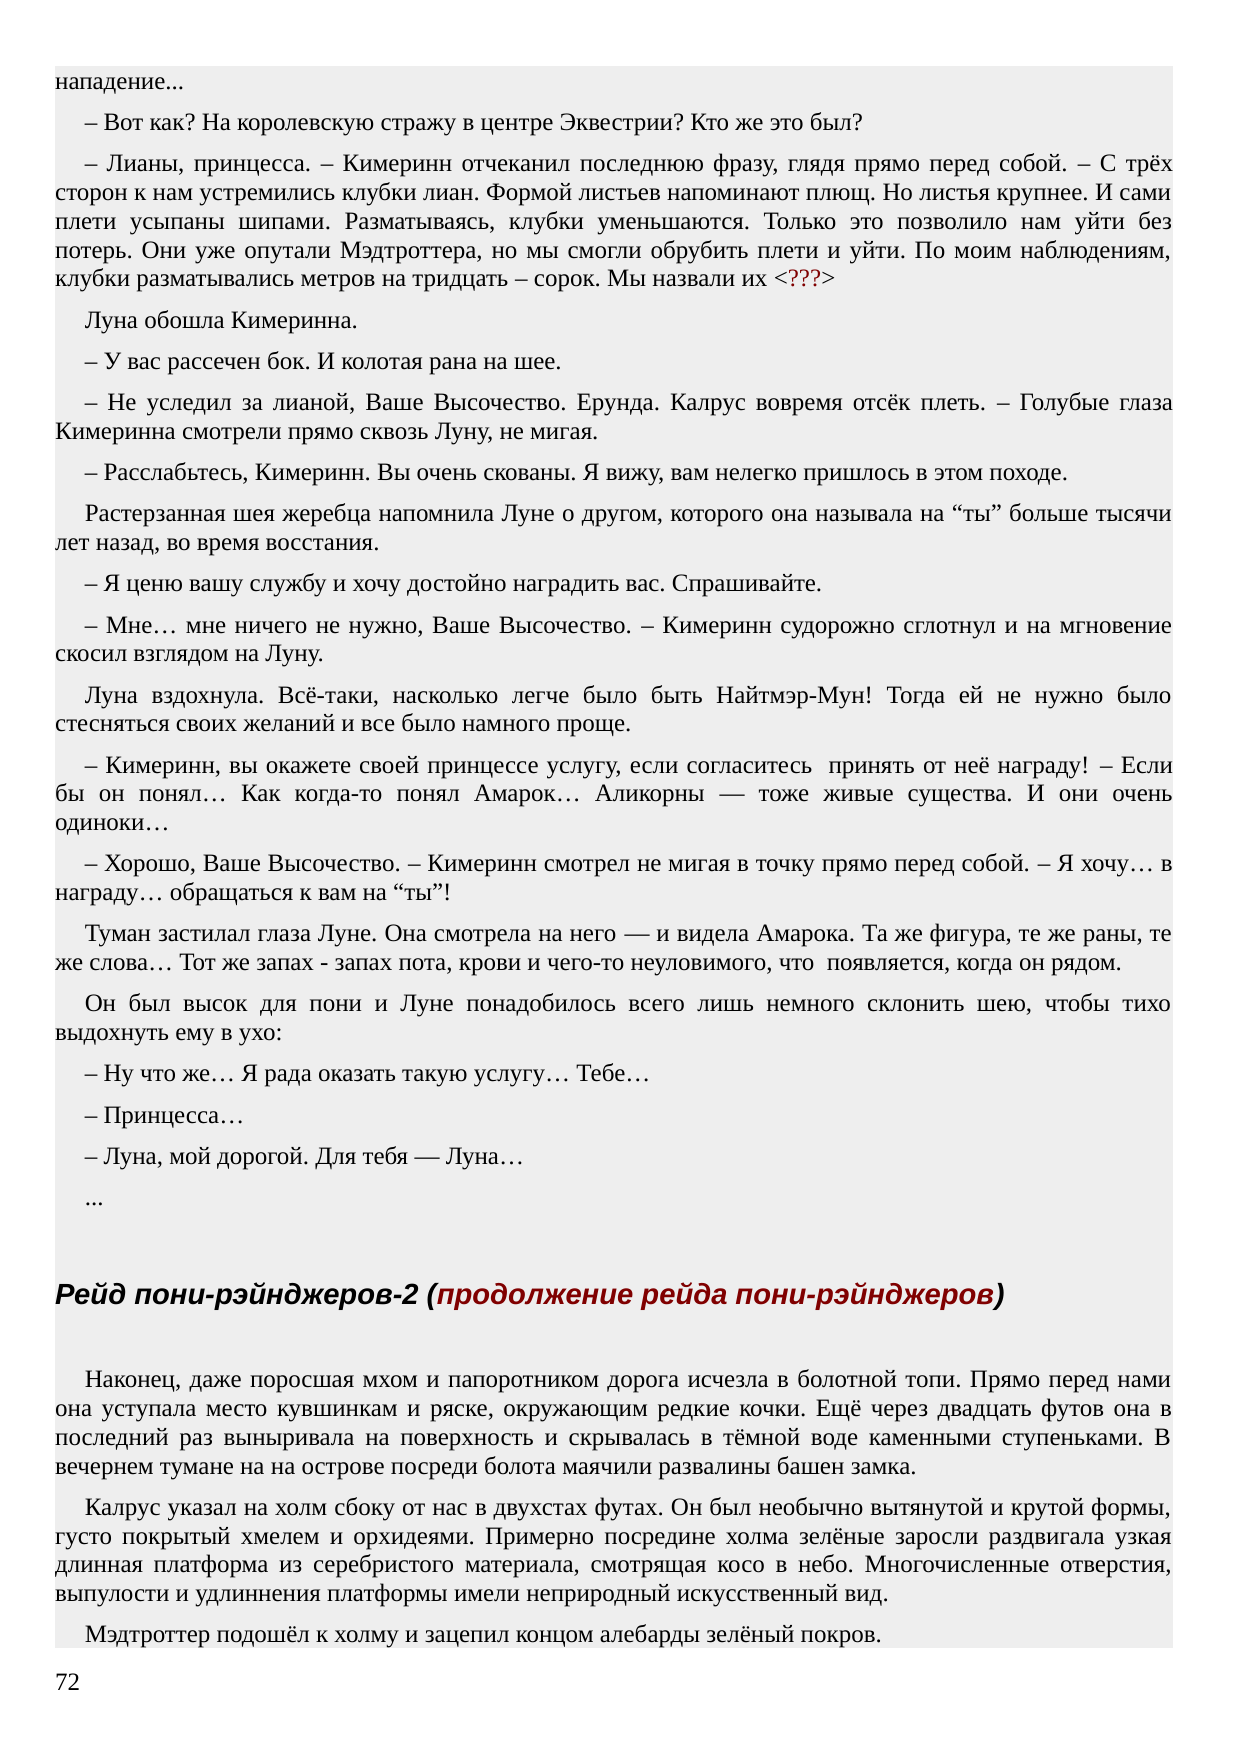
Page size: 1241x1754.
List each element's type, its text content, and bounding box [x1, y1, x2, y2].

subtitle Рейд пони-рэйнджеров-2 (продолжение рейда пони-рэйнджеров) [55, 1277, 1173, 1311]
text – Ну что же… Я рада оказать такую услугу… Тебе… [55, 1058, 1173, 1087]
text – Мне… мне ничего не нужно, Ваше Высочество. – Кимеринн судорожно сглотнул и на мгновение скосил взглядом на Луну. [55, 610, 1173, 667]
text Мэдтроттер подошёл к холму и зацепил концом алебарды зелёный покров. [55, 1619, 1173, 1648]
text Туман застилал глаза Луне. Она смотрела на него — и видела Амарока. Та же фигура, те же раны, те же слова… Тот же запах - запах пота, крови и чего-то неуловимого, что появляется, когда он рядом. [55, 918, 1173, 976]
text – Лианы, принцесса. – Кимеринн отчеканил последнюю фразу, глядя прямо перед собой. – С трёх сторон к нам устремились клубки лиан. Формой листьев напоминают плющ. Но листья крупнее. И сами плети усыпаны шипами. Разматываясь, клубки уменьшаются. Только это позволило нам уйти без потерь. Они уже опутали Мэдтроттера, но мы смогли обрубить плети и уйти. По моим наблюдениям, клубки разматывались метров на тридцать – сорок. Мы назвали их <???> [55, 148, 1173, 292]
text Растерзанная шея жеребца напомнила Луне о другом, которого она называла на “ты” больше тысячи лет назад, во время восстания. [55, 498, 1173, 556]
text Наконец, даже поросшая мхом и папоротником дорога исчезла в болотной топи. Прямо перед нами она уступала место кувшинкам и ряске, окружающим редкие кочки. Ещё через двадцать футов она в последний раз выныривала на поверхность и скрывалась в тёмной воде каменными ступеньками. В вечернем тумане на на острове посреди болота маячили развалины башен замка. [55, 1364, 1173, 1479]
text – Принцесса… [55, 1100, 1173, 1128]
text – Расслабьтесь, Кимеринн. Вы очень скованы. Я вижу, вам нелегко пришлось в этом походе. [55, 457, 1173, 486]
text – Луна, мой дорогой. Для тебя — Луна… [55, 1141, 1173, 1170]
text Луна вздохнула. Всё-таки, насколько легче было быть Найтмэр-Мун! Тогда ей не нужно было стесняться своих желаний и все было намного проще. [55, 680, 1173, 737]
text нападение... [55, 66, 1173, 95]
text Луна обошла Кимеринна. [55, 305, 1173, 333]
text – Хорошо, Ваше Высочество. – Кимеринн смотрел не мигая в точку прямо перед собой. – Я хочу… в награду… обращаться к вам на “ты”! [55, 848, 1173, 906]
text – Я ценю вашу службу и хочу достойно наградить вас. Спрашивайте. [55, 568, 1173, 597]
text – Вот как? На королевскую стражу в центре Эквестрии? Кто же это был? [55, 107, 1173, 136]
text Он был высок для пони и Луне понадобилось всего лишь немного склонить шею, чтобы тихо выдохнуть ему в ухо: [55, 988, 1173, 1046]
text – Кимеринн, вы окажете своей принцессе услугу, если согласитесь принять от неё награду! – Если бы он понял… Как когда-то понял Амарок… Аликорны — тоже живые существа. И они очень одиноки… [55, 750, 1173, 836]
text ... [55, 1182, 1173, 1211]
text Калрус указал на холм сбоку от нас в двухстах футах. Он был необычно вытянутой и крутой формы, густо покрытый хмелем и орхидеями. Примерно посредине холма зелёные заросли раздвигала узкая длинная платформа из серебристого материала, смотрящая косо в небо. Многочисленные отверстия, выпулости и удлиннения платформы имели неприродный искусственный вид. [55, 1492, 1173, 1607]
text – Не уследил за лианой, Ваше Высочество. Ерунда. Калрус вовремя отсёк плеть. – Голубые глаза Кимеринна смотрели прямо сквозь Луну, не мигая. [55, 387, 1173, 445]
text – У вас рассечен бок. И колотая рана на шее. [55, 346, 1173, 375]
